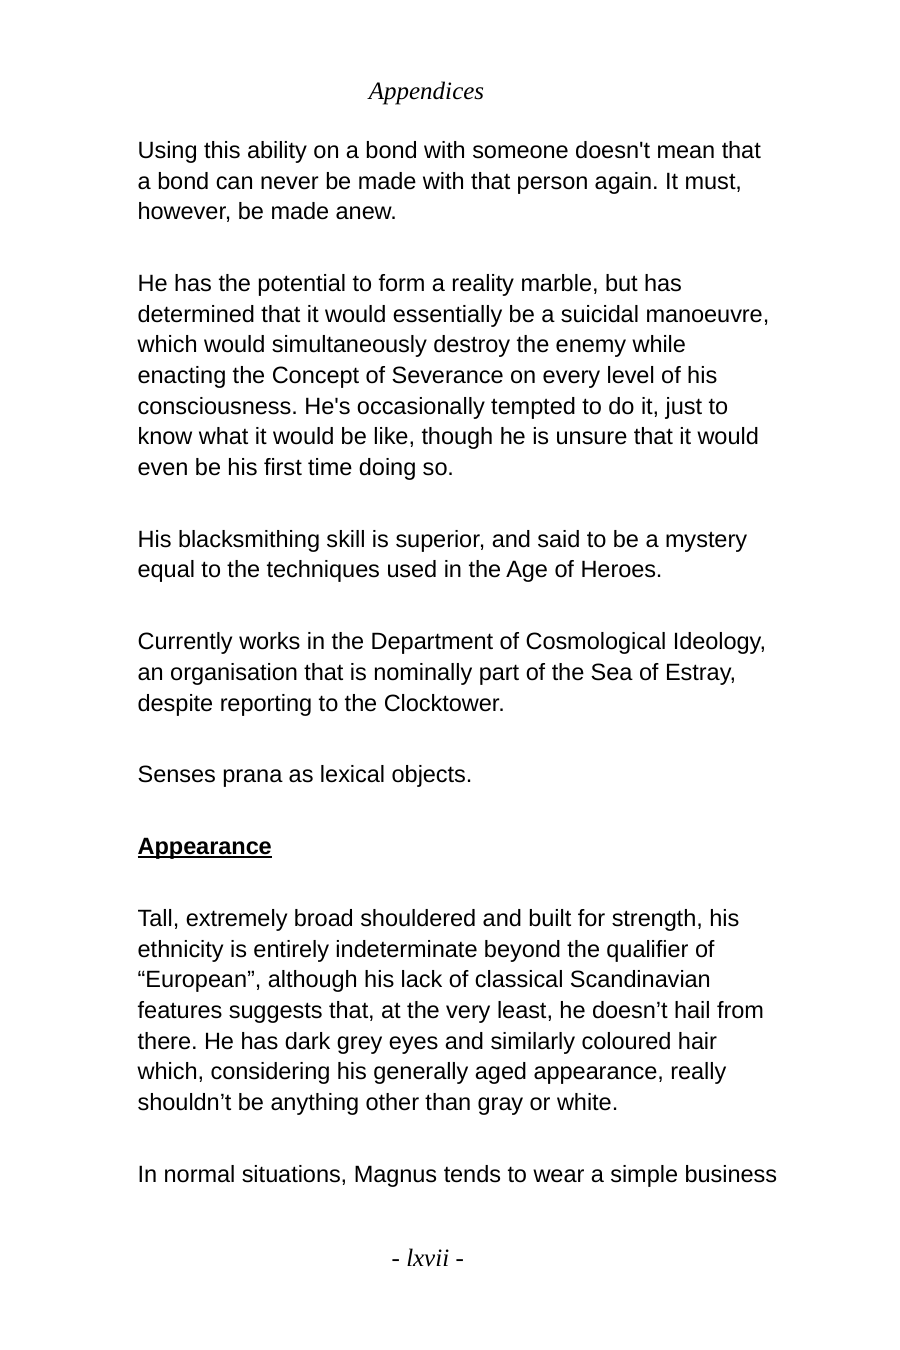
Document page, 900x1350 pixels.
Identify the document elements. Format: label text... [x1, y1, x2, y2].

text In normal situations, Magnus tends to wear a simple business [137, 1160, 780, 1187]
text His blacksmithing skill is superior, and said to be a mystery equal to the techniques used in the Age of Heroes. [137, 525, 780, 583]
text Using this ability on a bond with someone doesn't mean that a bond can never be made with that person again. It must, however, be made anew. [137, 136, 780, 224]
text Currently works in the Department of Cosmological Ideology, an organisation that is nominally part of the Sea of Estray, despite reporting to the Clocktower. [137, 628, 780, 716]
text Appearance [137, 833, 780, 859]
text Senses prana as lexical objects. [137, 761, 780, 788]
text He has the potential to form a reality marble, but has determined that it would essentially be a suicidal manoeuvre, which would simultaneously destroy the enemy while enacting the Concept of Severance on every level of his consciousness. He's occasionally tempted to do it, just to know what it would be like, though he is unsure that it would even be his first time doing so. [137, 269, 780, 480]
text Tall, extremely broad shouldered and built for strength, his ethnicity is entirely indeterminate beyond the qualifier of “European”, although his lack of classical Scandinavian features suggests that, at the very least, he doesn’t hail from there. He has dark grey eyes and similarly coloured hair which, considering his generally aged appearance, really shouldn’t be anything other than gray or white. [137, 904, 780, 1115]
